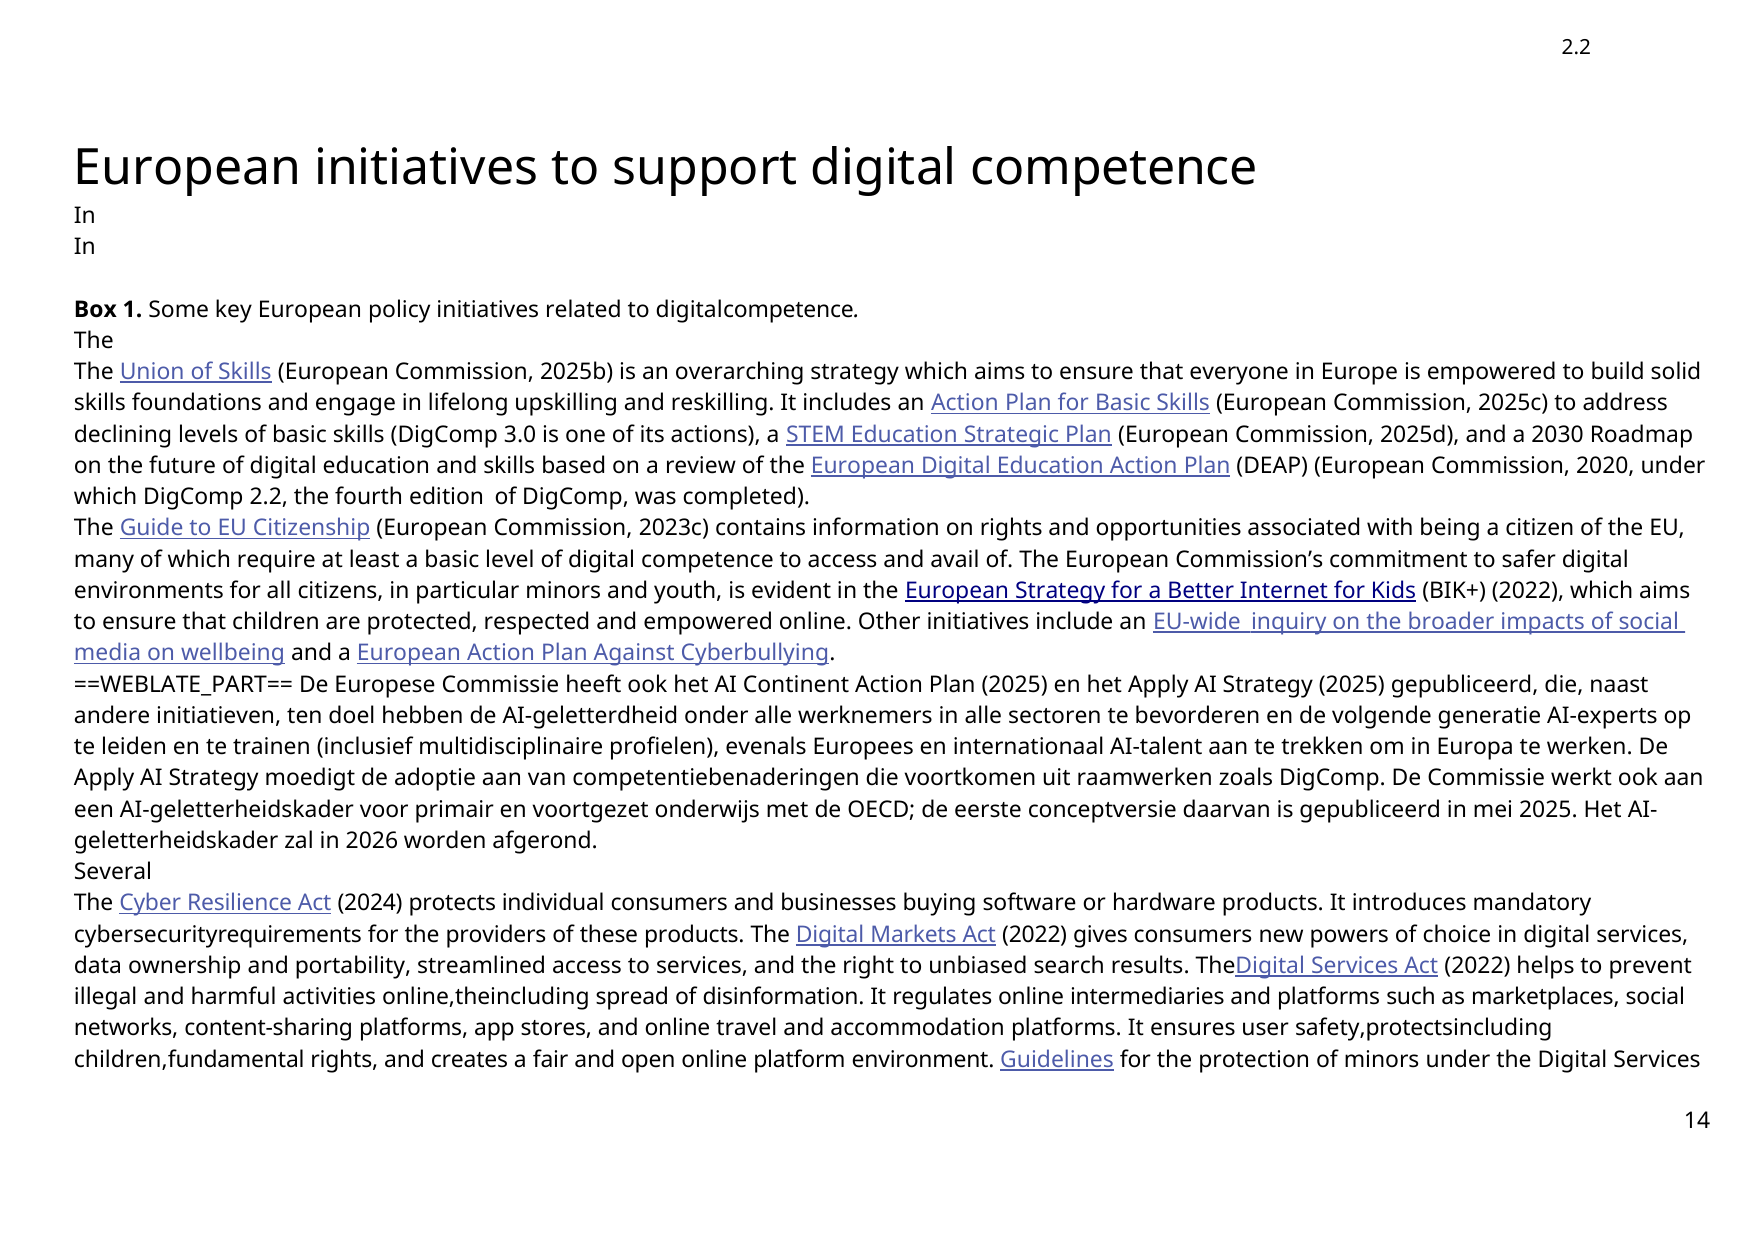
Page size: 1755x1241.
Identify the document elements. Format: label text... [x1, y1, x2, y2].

text The Union of Skills (European Commission, 2025b) is an overarching strategy which aims to ensure that everyone in Europe is empowered to build solid skills foundations and engage in lifelong upskilling and reskilling. It includes an Action Plan for Basic Skills (European Commission, 2025c) to address declining levels of basic skills (DigComp 3.0 is one of its actions), a STEM Education Strategic Plan (European Commission, 2025d), and a 2030 Roadmap on the future of digital education and skills based on a review of the European Digital Education Action Plan (DEAP) (European Commission, 2020, under which DigComp 2.2, the fourth edition of DigComp, was completed). [74, 355, 1710, 511]
text The Cyber Resilience Act (2024) protects individual consumers and businesses buying software or hardware products. It introduces mandatory cybersecurityrequirements for the providers of these products. The Digital Markets Act (2022) gives consumers new powers of choice in digital services, data ownership and portability, streamlined access to services, and the right to unbiased search results. TheDigital Services Act (2022) helps to prevent illegal and harmful activities online,theincluding spread of disinformation. It regulates online intermediaries and platforms such as marketplaces, social networks, content-sharing platforms, app stores, and online travel and accommodation platforms. It ensures user safety,protectsincluding children,fundamental rights, and creates a fair and open online platform environment. Guidelines for the protection of minors under the Digital Services [74, 886, 1710, 1074]
text In [74, 199, 1710, 230]
text ==WEBLATE_PART== De Europese Commissie heeft ook het AI Continent Action Plan (2025) en het Apply AI Strategy (2025) gepubliceerd, die, naast andere initiatieven, ten doel hebben de AI-geletterdheid onder alle werknemers in alle sectoren te bevorderen en de volgende generatie AI-experts op te leiden en te trainen (inclusief multidisciplinaire profielen), evenals Europees en internationaal AI-talent aan te trekken om in Europa te werken. De Apply AI Strategy moedigt de adoptie aan van competentiebenaderingen die voortkomen uit raamwerken zoals DigComp. De Commissie werkt ook aan een AI-geletterheidskader voor primair en voortgezet onderwijs met de OECD; de eerste conceptversie daarvan is gepubliceerd in mei 2025. Het AI-geletterheidskader zal in 2026 worden afgerond. [74, 668, 1710, 855]
text Box 1. Some key European policy initiatives related to digitalcompetence. [74, 293, 1710, 324]
subtitle European initiatives to support digital competence [74, 131, 1710, 199]
text The [74, 324, 1710, 355]
text In [74, 230, 1710, 261]
text Several [74, 855, 1710, 886]
text The Guide to EU Citizenship (European Commission, 2023c) contains information on rights and opportunities associated with being a citizen of the EU, many of which require at least a basic level of digital competence to access and avail of. The European Commission’s commitment to safer digital environments for all citizens, in particular minors and youth, is evident in the European Strategy for a Better Internet for Kids (BIK+) (2022), which aims to ensure that children are protected, respected and empowered online. Other initiatives include an EU-wide inquiry on the broader impacts of social media on wellbeing and a European Action Plan Against Cyberbullying. [74, 511, 1710, 668]
